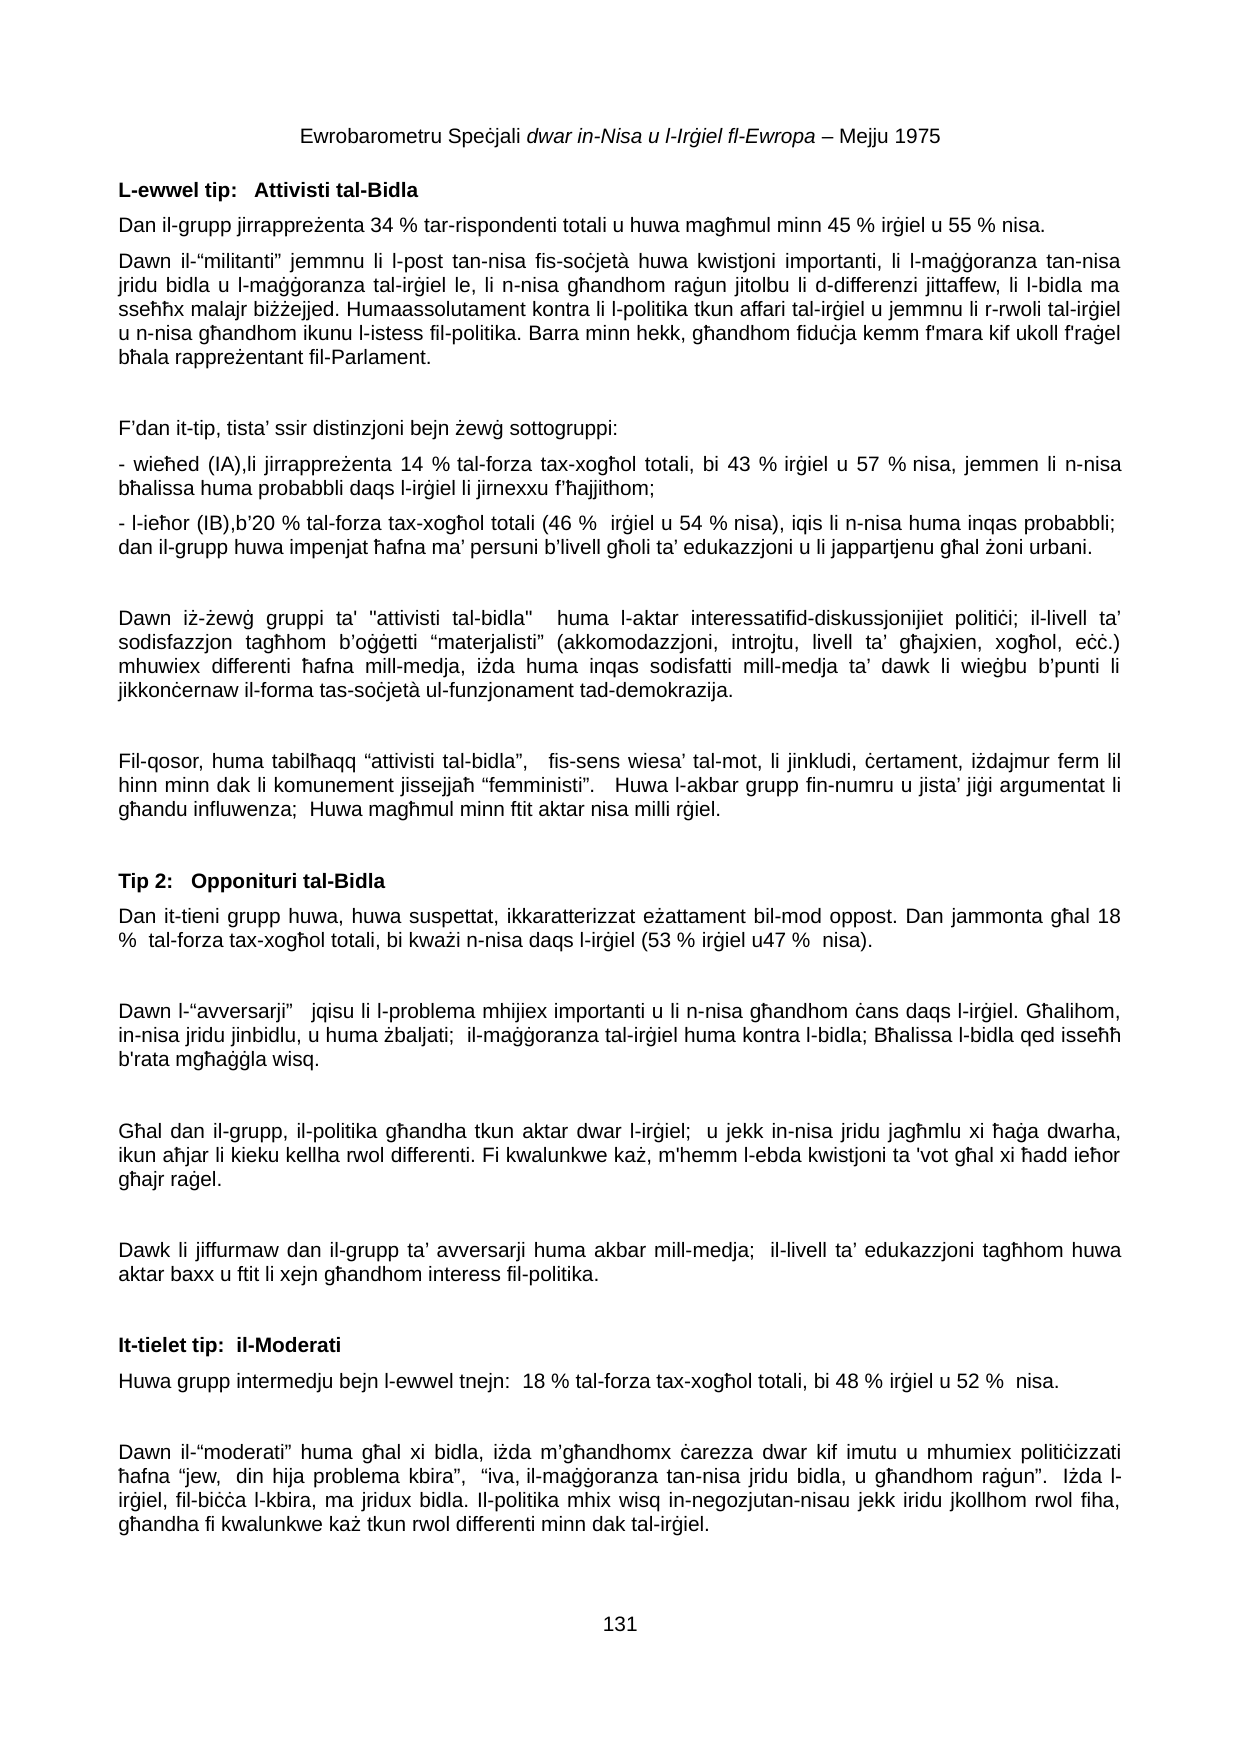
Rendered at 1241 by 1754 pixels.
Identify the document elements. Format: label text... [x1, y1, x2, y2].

text - wieħed (IA),li jirrappreżenta 14 % tal-forza tax-xogħol totali, bi 43 % irġiel u 57 % nisa, jemmen li n-nisa bħalissa huma probabbli daqs l-irġiel li jirnexxu f’ħajjithom; [118, 451, 1122, 499]
text Dawn il-“moderati” huma għal xi bidla, iżda m’għandhomx ċarezza dwar kif imutu u mhumiex politiċizzati ħafna “jew, din hija problema kbira”, “iva, il-maġġoranza tan-nisa jridu bidla, u għandhom raġun”. Iżda l-irġiel, fil-biċċa l-kbira, ma jridux bidla. Il-politika mhix wisq in-negozjutan-nisau jekk iridu jkollhom rwol fiha, għandha fi kwalunkwe każ tkun rwol differenti minn dak tal-irġiel. [118, 1440, 1122, 1536]
text F’dan it-tip, tista’ ssir distinzjoni bejn żewġ sottogruppi: [118, 416, 1122, 440]
text Dawk li jiffurmaw dan il-grupp ta’ avversarji huma akbar mill-medja; il-livell ta’ edukazzjoni tagħhom huwa aktar baxx u ftit li xejn għandhom interess fil-politika. [118, 1238, 1122, 1286]
text L-ewwel tip: Attivisti tal-Bidla [118, 177, 1122, 201]
text - l-ieħor (IB),b’20 % tal-forza tax-xogħol totali (46 % irġiel u 54 % nisa), iqis li n-nisa huma inqas probabbli; dan il-grupp huwa impenjat ħafna ma’ persuni b’livell għoli ta’ edukazzjoni u li jappartjenu għal żoni urbani. [118, 511, 1122, 559]
text Dawn iż-żewġ gruppi ta' "attivisti tal-bidla" huma l-aktar interessatifid-diskussjonijiet politiċi; il-livell ta’ sodisfazzjon tagħhom b’oġġetti “materjalisti” (akkomodazzjoni, introjtu, livell ta’ għajxien, xogħol, eċċ.) mhuwiex differenti ħafna mill-medja, iżda huma inqas sodisfatti mill-medja ta’ dawk li wieġbu b’punti li jikkonċernaw il-forma tas-soċjetà ul-funzjonament tad-demokrazija. [118, 606, 1122, 702]
text Dawn l-“avversarji” jqisu li l-problema mhijiex importanti u li n-nisa għandhom ċans daqs l-irġiel. Għalihom, in-nisa jridu jinbidlu, u huma żbaljati; il-maġġoranza tal-irġiel huma kontra l-bidla; Bħalissa l-bidla qed isseħħ b'rata mgħaġġla wisq. [118, 999, 1122, 1071]
text Tip 2: Opponituri tal-Bidla [118, 868, 1122, 892]
text Fil-qosor, huma tabilħaqq “attivisti tal-bidla”, fis-sens wiesa’ tal-mot, li jinkludi, ċertament, iżdajmur ferm lil hinn minn dak li komunement jissejjaħ “femministi”. Huwa l-akbar grupp fin-numru u jista’ jiġi argumentat li għandu influwenza; Huwa magħmul minn ftit aktar nisa milli rġiel. [118, 749, 1122, 821]
text Dan it-tieni grupp huwa, huwa suspettat, ikkaratterizzat eżattament bil-mod oppost. Dan jammonta għal 18 % tal-forza tax-xogħol totali, bi kważi n-nisa daqs l-irġiel (53 % irġiel u47 % nisa). [118, 904, 1122, 952]
text Għal dan il-grupp, il-politika għandha tkun aktar dwar l-irġiel; u jekk in-nisa jridu jagħmlu xi ħaġa dwarha, ikun aħjar li kieku kellha rwol differenti. Fi kwalunkwe każ, m'hemm l-ebda kwistjoni ta 'vot għal xi ħadd ieħor għajr raġel. [118, 1118, 1122, 1190]
text Dawn il-“militanti” jemmnu li l-post tan-nisa fis-soċjetà huwa kwistjoni importanti, li l-maġġoranza tan-nisa jridu bidla u l-maġġoranza tal-irġiel le, li n-nisa għandhom raġun jitolbu li d-differenzi jittaffew, li l-bidla ma sseħħx malajr biżżejjed. Humaassolutament kontra li l-politika tkun affari tal-irġiel u jemmnu li r-rwoli tal-irġiel u n-nisa għandhom ikunu l-istess fil-politika. Barra minn hekk, għandhom fiduċja kemm f'mara kif ukoll f'raġel bħala rappreżentant fil-Parlament. [118, 249, 1122, 368]
text Dan il-grupp jirrappreżenta 34 % tar-rispondenti totali u huwa magħmul minn 45 % irġiel u 55 % nisa. [118, 213, 1122, 237]
text Huwa grupp intermedju bejn l-ewwel tnejn: 18 % tal-forza tax-xogħol totali, bi 48 % irġiel u 52 % nisa. [118, 1368, 1122, 1392]
text It-tielet tip: il-Moderati [118, 1333, 1122, 1357]
